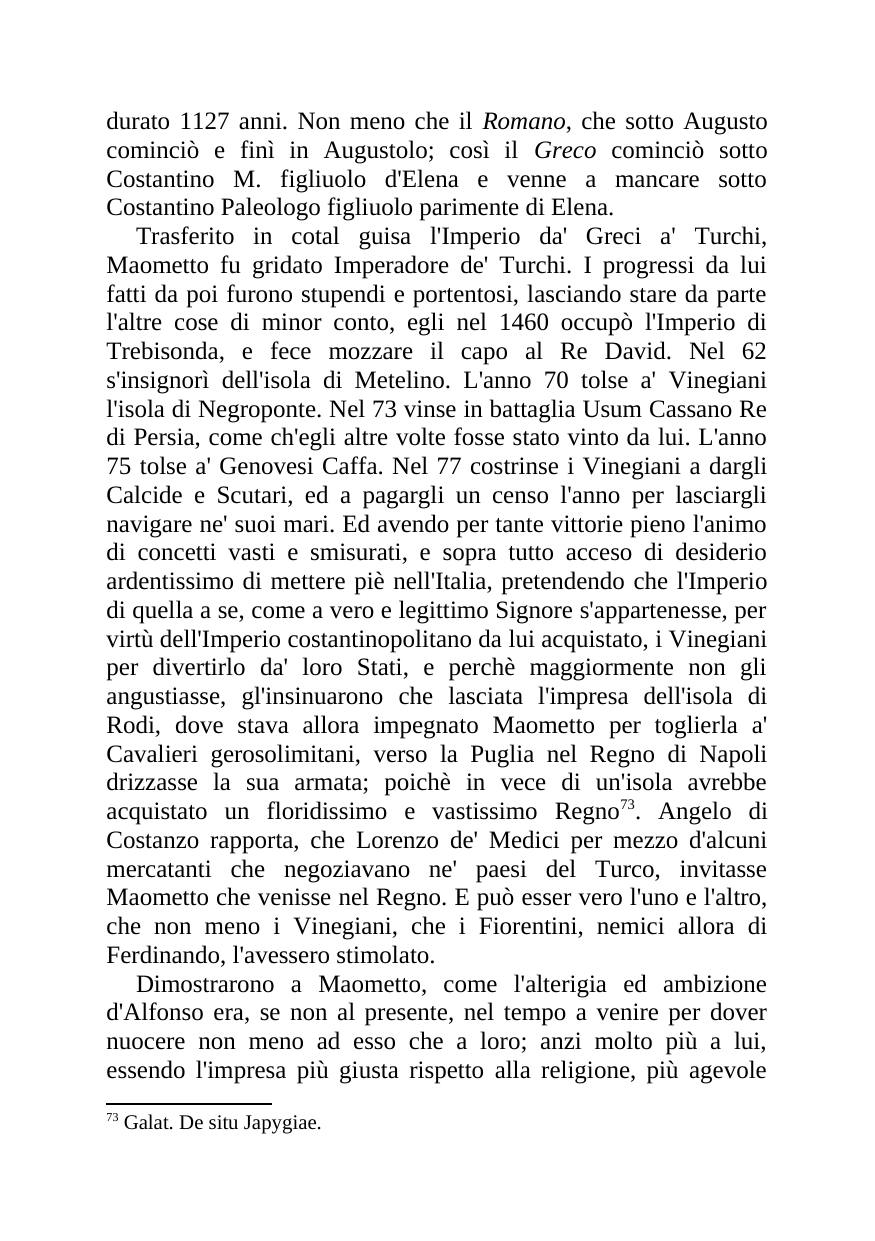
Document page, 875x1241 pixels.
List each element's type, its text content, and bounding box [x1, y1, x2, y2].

text Galat. De situ Japygiae. [106, 1110, 768, 1134]
text Dimostrarono a Maometto, come l'alterigia ed ambizione d'Alfonso era, se non al presente, nel tempo a venire per dover nuocere non meno ad esso che a loro; anzi molto più a lui, essendo l'impresa più giusta rispetto alla religione, più agevole [106, 969, 768, 1084]
text Trasferito in cotal guisa l'Imperio da' Greci a' Turchi, Maometto fu gridato Imperadore de' Turchi. I progressi da lui fatti da poi furono stupendi e portentosi, lasciando stare da parte l'altre cose di minor conto, egli nel 1460 occupò l'Imperio di Trebisonda, e fece mozzare il capo al Re David. Nel 62 s'insignorì dell'isola di Metelino. L'anno 70 tolse a' Vinegiani l'isola di Negroponte. Nel 73 vinse in battaglia Usum Cassano Re di Persia, come ch'egli altre volte fosse stato vinto da lui. L'anno 75 tolse a' Genovesi Caffa. Nel 77 costrinse i Vinegiani a dargli Calcide e Scutari, ed a pagargli un censo l'anno per lasciargli navigare ne' suoi mari. Ed avendo per tante vittorie pieno l'animo di concetti vasti e smisurati, e sopra tutto acceso di desiderio ardentissimo di mettere piè nell'Italia, pretendendo che l'Imperio di quella a se, come a vero e legittimo Signore s'appartenesse, per virtù dell'Imperio costantinopolitano da lui acquistato, i Vinegiani per divertirlo da' loro Stati, e perchè maggiormente non gli angustiasse, gl'insinuarono che lasciata l'impresa dell'isola di Rodi, dove stava allora impegnato Maometto per toglierla a' Cavalieri gerosolimitani, verso la Puglia nel Regno di Napoli drizzasse la sua armata; poichè in vece di un'isola avrebbe acquistato un floridissimo e vastissimo Regno. Angelo di Costanzo rapporta, che Lorenzo de' Medici per mezzo d'alcuni mercatanti che negoziavano ne' paesi del Turco, invitasse Maometto che venisse nel Regno. E può esser vero l'uno e l'altro, che non meno i Vinegiani, che i Fiorentini, nemici allora di Ferdinando, l'avessero stimolato. [106, 221, 768, 969]
text durato 1127 anni. Non meno che il Romano, che sotto Augusto cominciò e finì in Augustolo; così il Greco cominciò sotto Costantino M. figliuolo d'Elena e venne a mancare sotto Costantino Paleologo figliuolo parimente di Elena. [106, 106, 768, 221]
